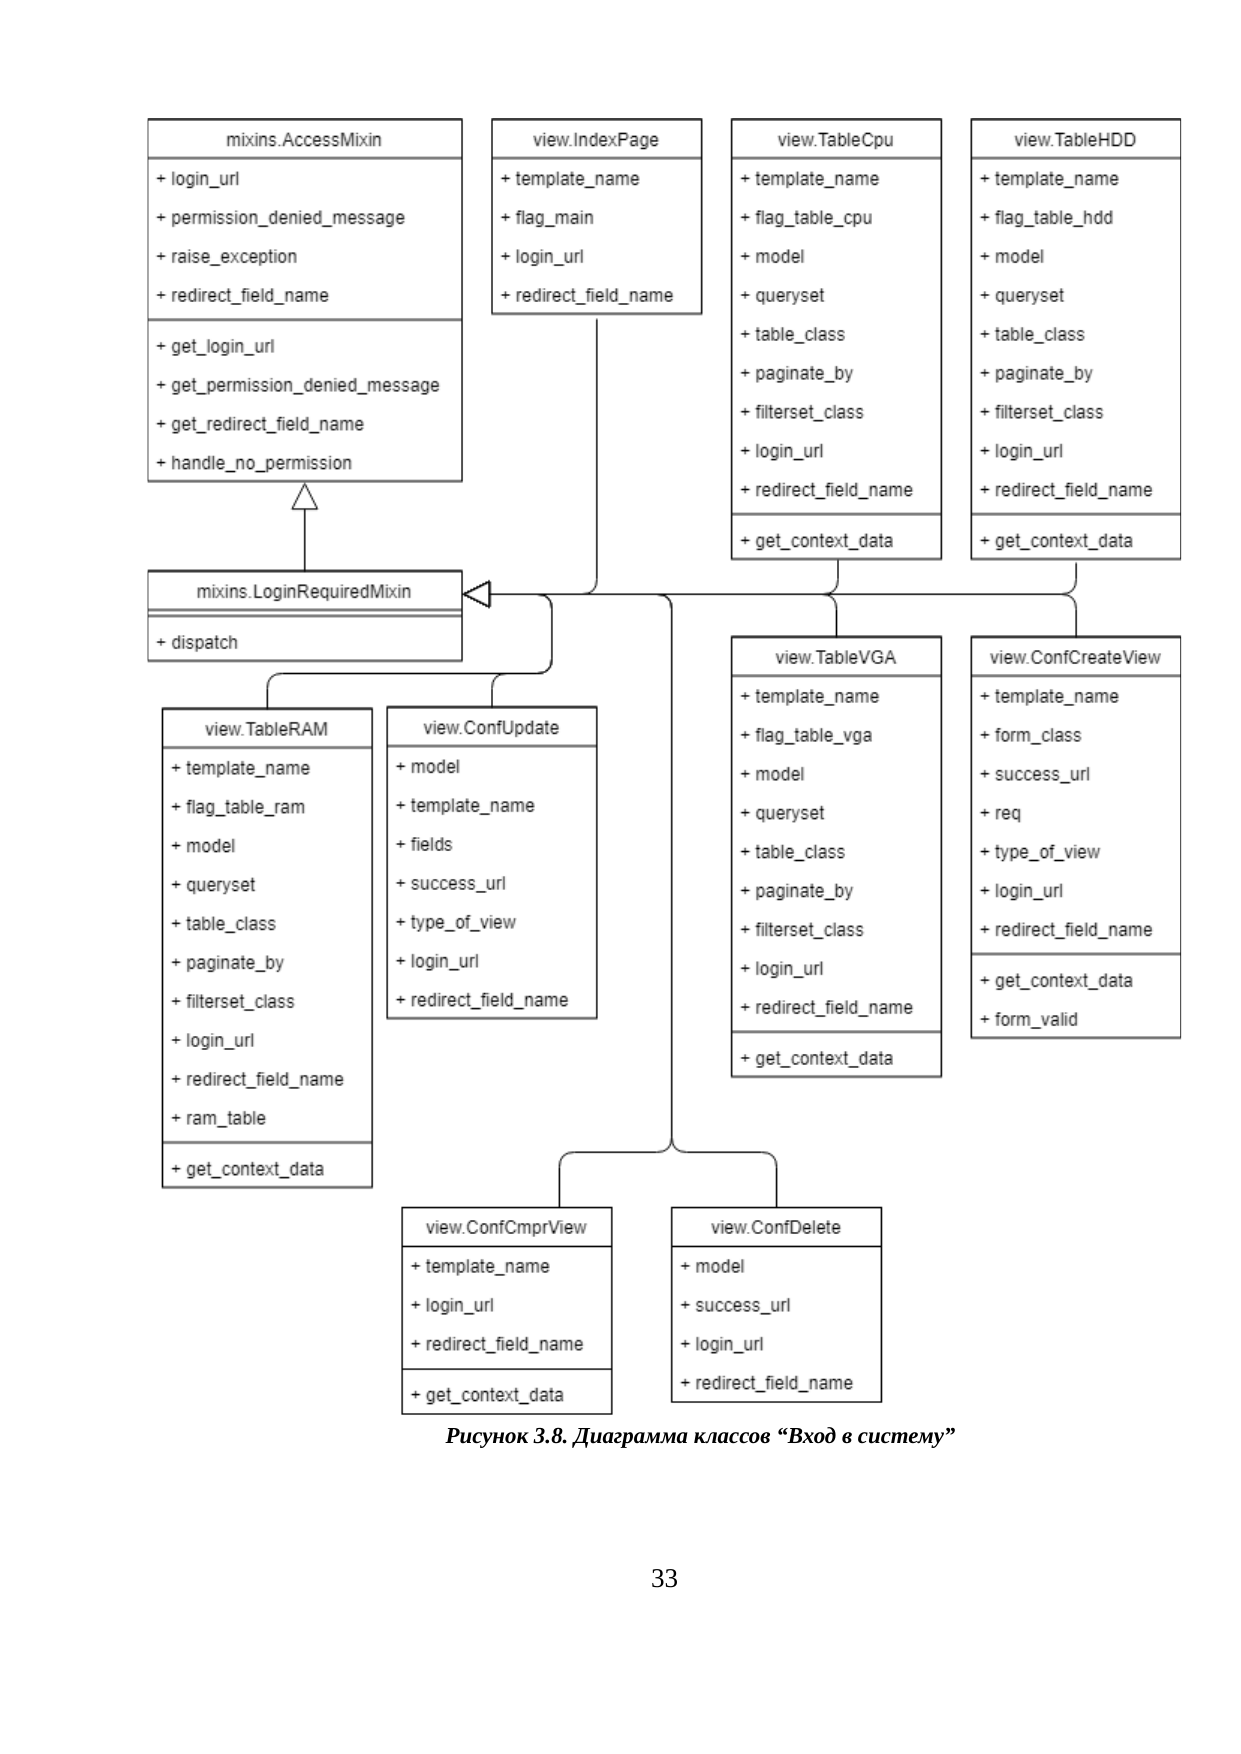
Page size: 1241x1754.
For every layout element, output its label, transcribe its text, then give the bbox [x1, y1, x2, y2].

text Рисунок 3.8. Диаграмма классов “Вход в систему” [148, 1418, 1181, 1448]
picture [147, 118, 1182, 1418]
